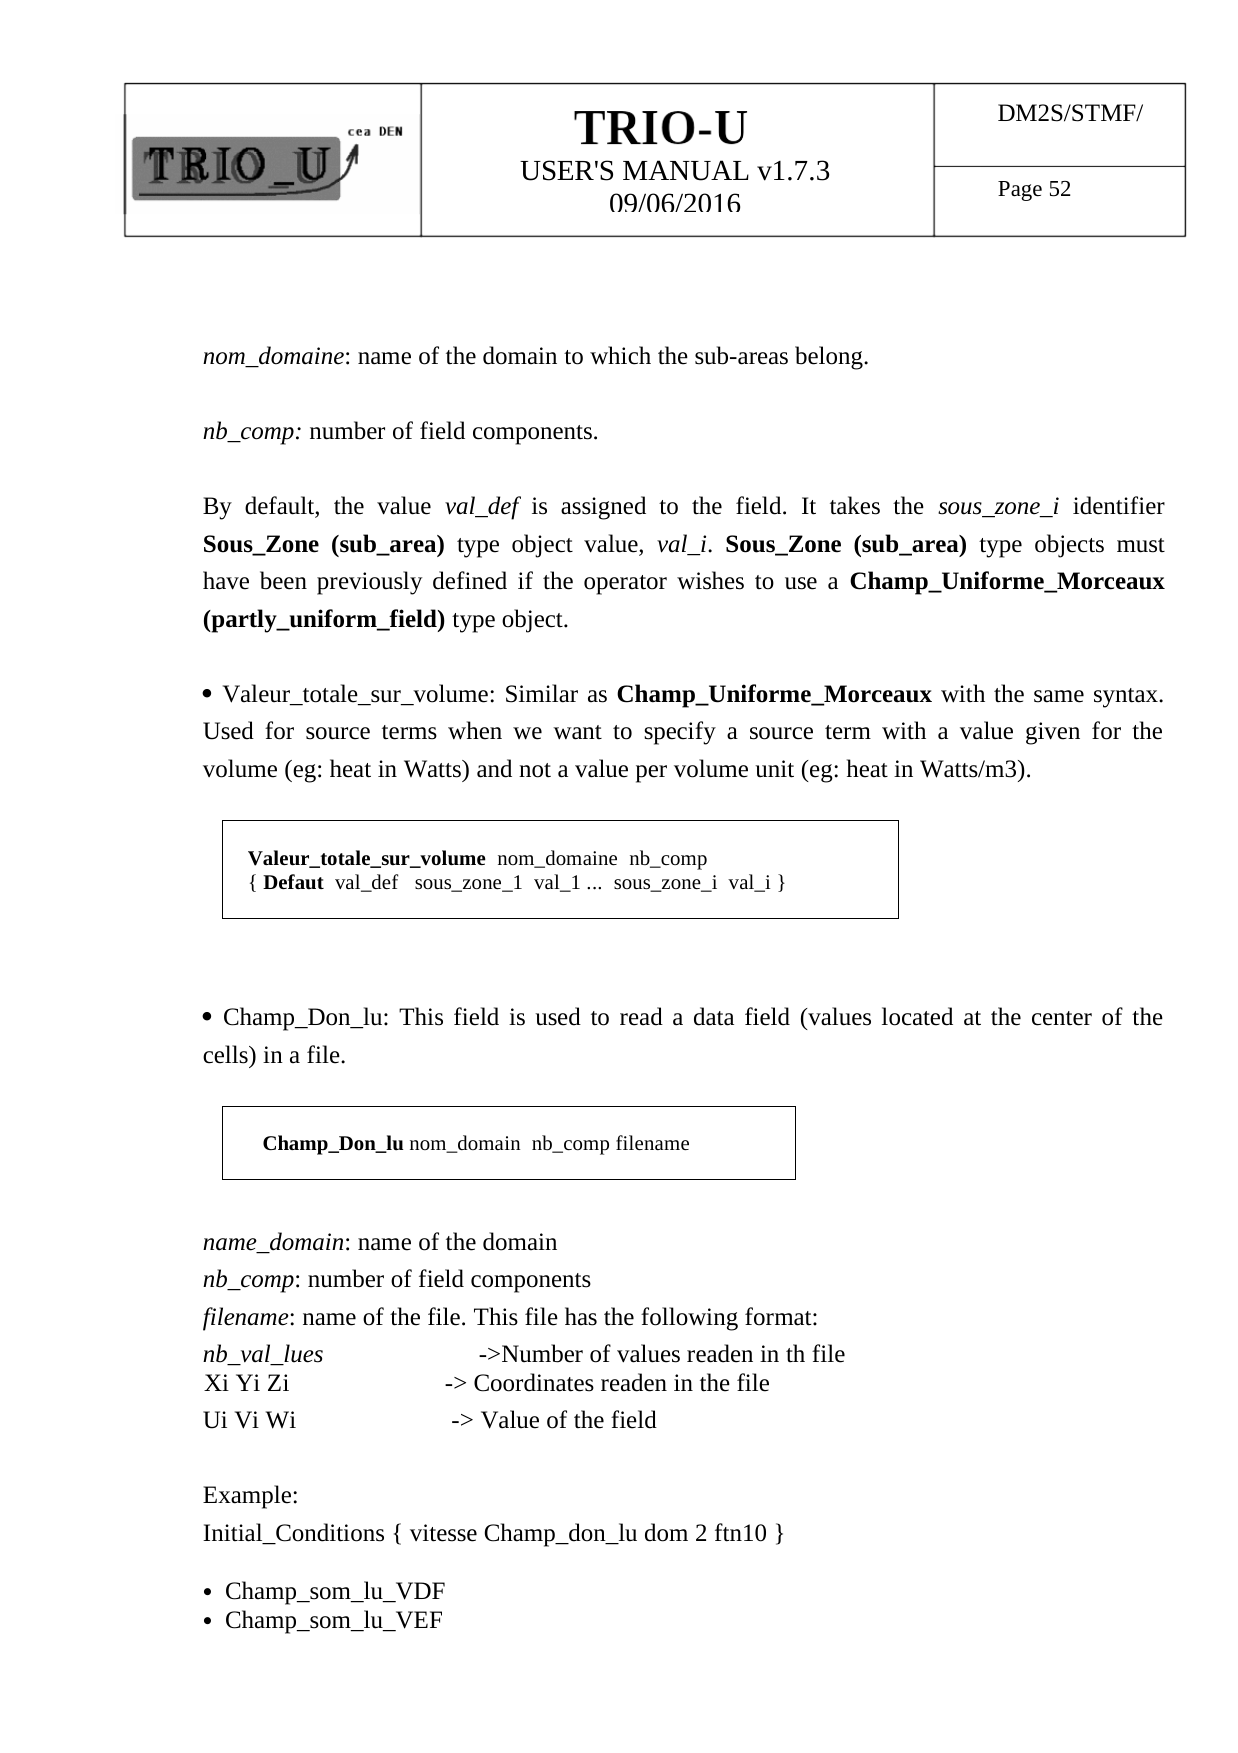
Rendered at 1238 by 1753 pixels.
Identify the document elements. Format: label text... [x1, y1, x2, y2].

text nb_comp: number of field components. [203, 408, 1165, 445]
text  Valeur_totale_sur_volume: Similar as Champ_Uniforme_Morceaux with the same syntax. Used for source terms when we want to specify a source term with a value given for the volume (eg: heat in Watts) and not a value per volume unit (eg: heat in Watts/m3). [203, 670, 1165, 783]
text  Champ_som_lu_VDF [115, 1576, 1196, 1605]
text Initial_Conditions { vitesse Champ_don_lu dom 2 ftn10 } [203, 1509, 1165, 1547]
text Xi Yi Zi -> Coordinates readen in the file [115, 1368, 1196, 1397]
text nb_comp: number of field components [203, 1255, 1165, 1293]
text nb_val_lues ->Number of values readen in th file [203, 1330, 1165, 1368]
text nom_domaine: name of the domain to which the sub-areas belong. [203, 333, 1165, 370]
text By default, the value val_def is assigned to the field. It takes the sous_zone_i identifier Sous_Zone (sub_area) type object value, val_i. Sous_Zone (sub_area) type objects must have been previously defined if the operator wishes to use a Champ_Uniforme_Morceaux (partly_uniform_field) type object. [203, 483, 1165, 633]
text filename: name of the file. This file has the following format: [203, 1293, 1165, 1330]
table_header Champ_Don_lu nom_domain nb_comp filename [223, 1107, 795, 1179]
table_header Valeur_totale_sur_volume nom_domaine nb_comp { Defaut val_def sous_zone_1 val_1 ... sous_zone_i val_i } [223, 821, 898, 918]
text Example: [203, 1472, 1165, 1509]
text  Champ_som_lu_VEF [115, 1605, 1196, 1634]
text Ui Vi Wi -> Value of the field [203, 1397, 1165, 1434]
text  Champ_Don_lu: This field is used to read a data field (values located at the center of the cells) in a file. [203, 994, 1165, 1069]
text name_domain: name of the domain [203, 1218, 1165, 1255]
